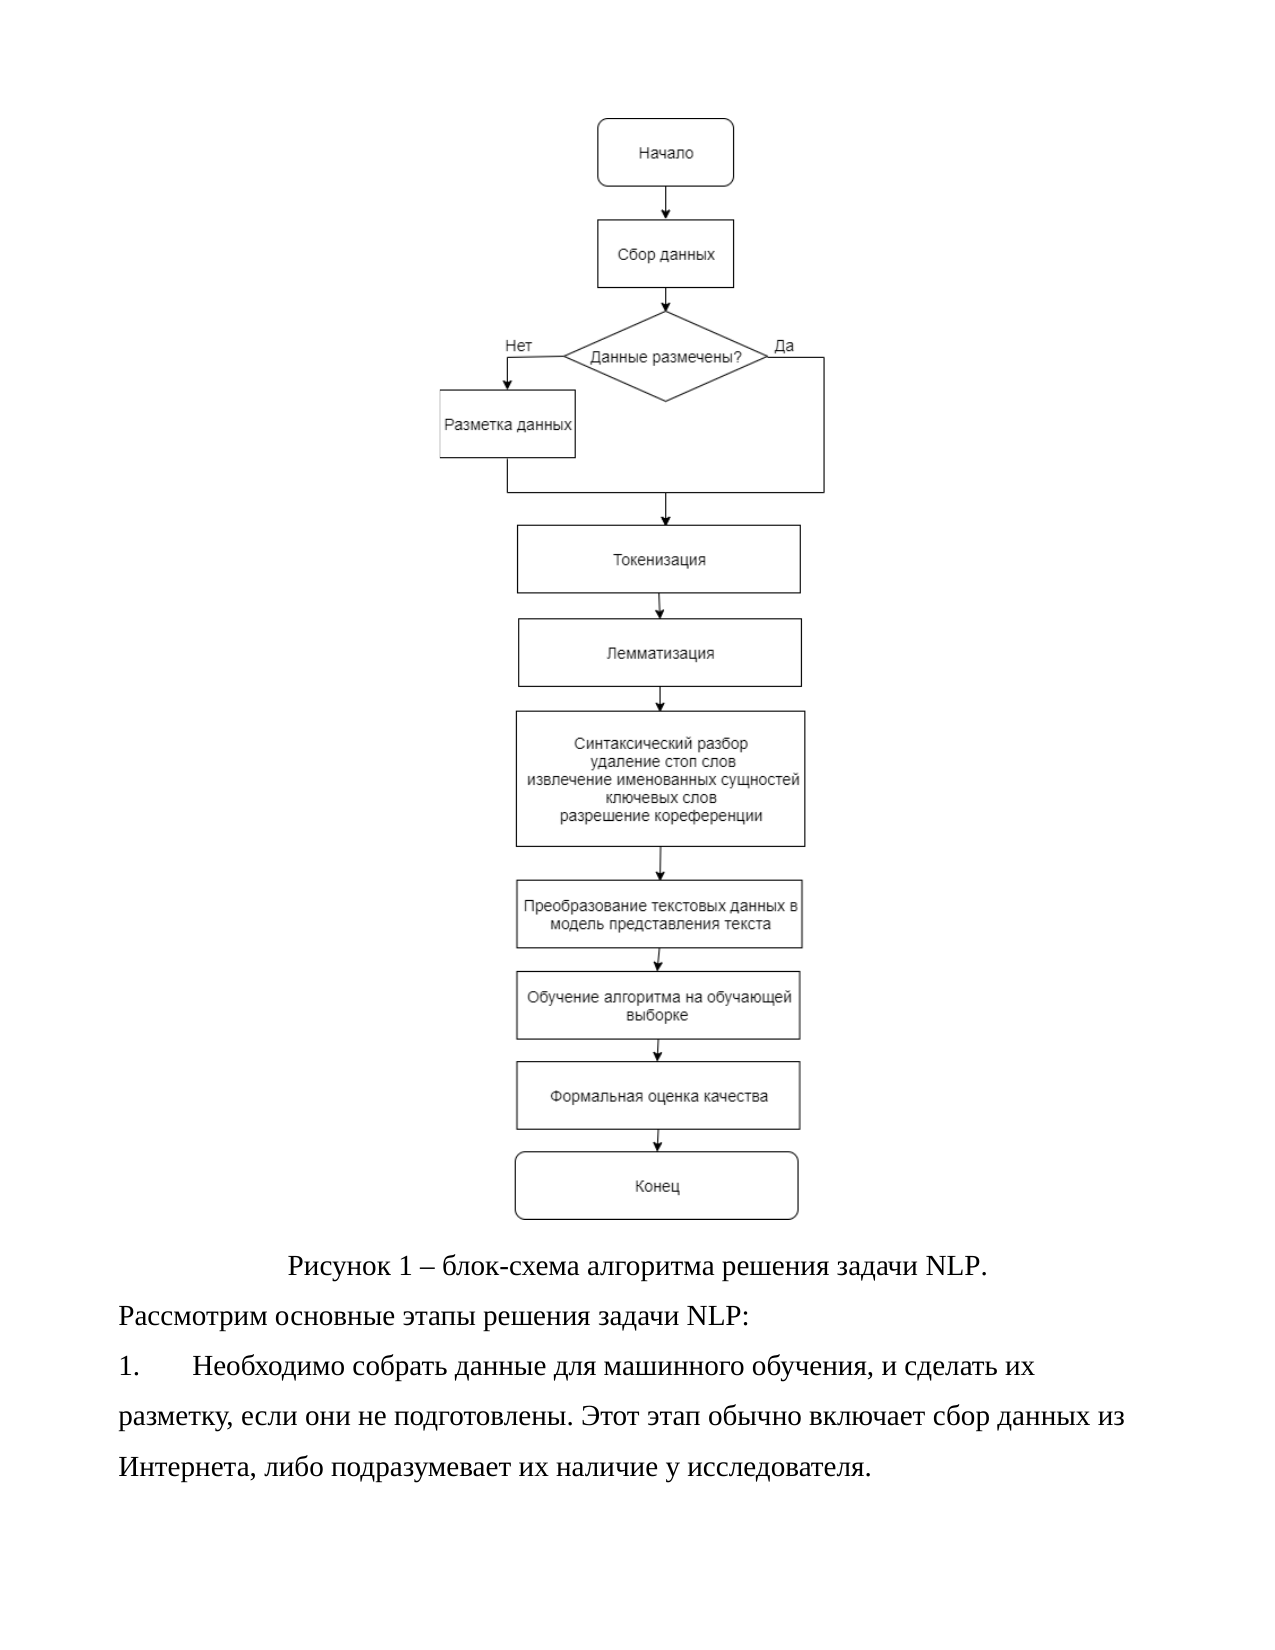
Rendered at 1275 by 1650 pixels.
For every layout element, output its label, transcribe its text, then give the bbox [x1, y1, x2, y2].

text Рисунок 1 – блок-схема алгоритма решения задачи NLP. [118, 1248, 1157, 1281]
text Рассмотрим основные этапы решения задачи NLP: [118, 1298, 1157, 1331]
list Необходимо собрать данные для машинного обучения, и сделать их разметку, если они не подготовлены. Этот этап обычно включает сбор данных из Интернета, либо подразумевает их наличие у исследователя. [118, 1348, 1157, 1482]
picture [439, 118, 836, 1220]
